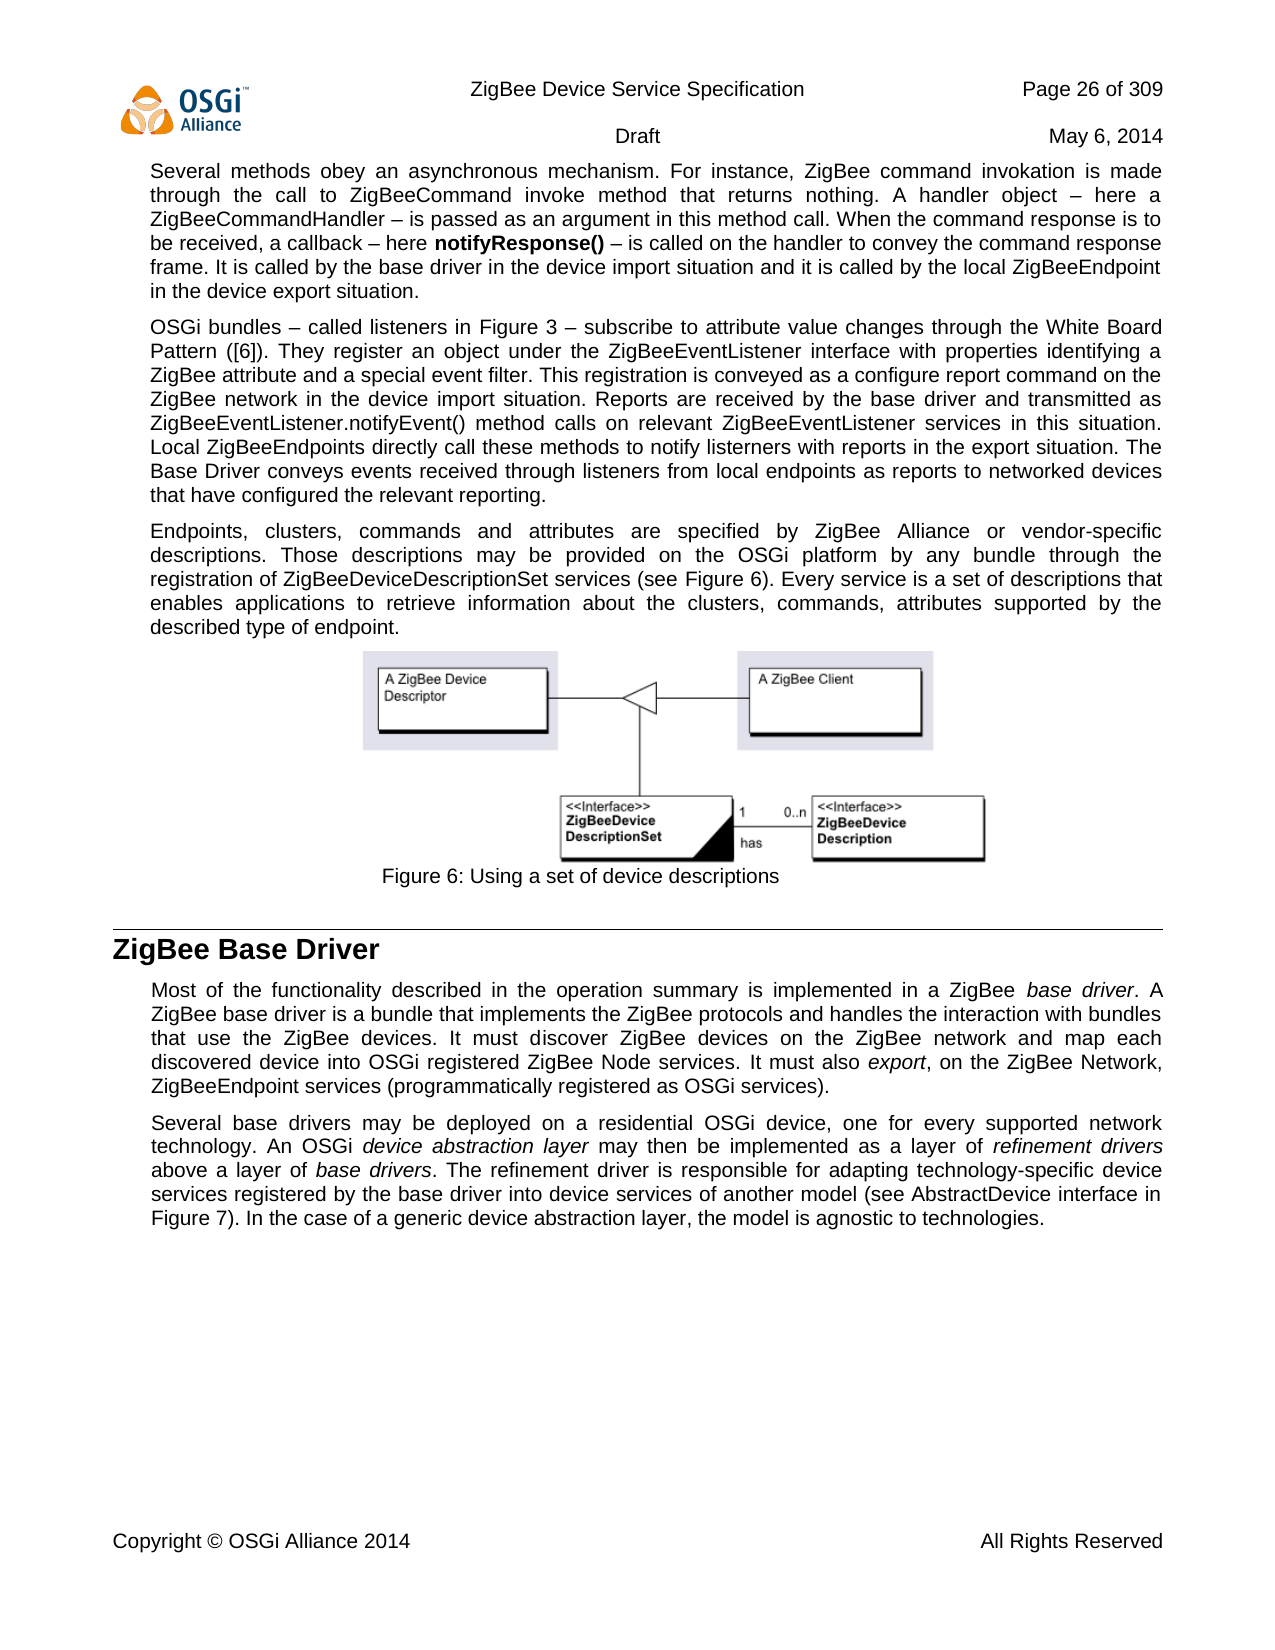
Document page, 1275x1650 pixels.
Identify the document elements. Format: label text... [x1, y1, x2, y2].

picture [113, 78, 257, 142]
text OSGi bundles – called listeners in Figure 3 – subscribe to attribute value changes through the White Board Pattern ([6].). They register an object under the ZigBeeEventListener interface with properties identifying a ZigBee attribute and a special event filter. This registration is conveyed as a configure report command on the ZigBee network in the device import situation. Reports are received by the base driver and transmitted as ZigBeeEventListener.notifyEvent() method calls on relevant ZigBeeEventListener services in this situation. Local ZigBeeEndpoints directly call these methods to notify listerners with reports in the export situation. The Base Driver conveys events received through listeners from local endpoints as reports to networked devices that have configured the relevant reporting. [150, 315, 1163, 507]
text Figure 6: Using a set of device descriptions [382, 862, 1012, 888]
subtitle ZigBee Base Driver [112, 930, 1163, 966]
text Endpoints, clusters, commands and attributes are specified by ZigBee Alliance or vendor-specific descriptions. Those descriptions may be provided on the OSGi platform by any bundle through the registration of ZigBeeDeviceDescriptionSet services (see Figure 6). Every service is a set of descriptions that enables applications to retrieve information about the clusters, commands, attributes supported by the described type of endpoint. [150, 519, 1163, 639]
text Several base drivers may be deployed on a residential OSGi device, one for every supported network technology. An OSGi device abstraction layer may then be implemented as a layer of refinement drivers above a layer of base drivers. The refinement driver is responsible for adapting technology-specific device services registered by the base driver into device services of another model (see AbstractDevice interface in Figure 7). In the case of a generic device abstraction layer, the model is agnostic to technologies. [151, 1110, 1163, 1230]
text Most of the functionality described in the operation summary is implemented in a ZigBee base driver. A ZigBee base driver is a bundle that implements the ZigBee protocols and handles the interaction with bundles that use the ZigBee devices. It must discover ZigBee devices on the ZigBee network and map each discovered device into OSGi registered ZigBee Node services. It must also export, on the ZigBee Network, ZigBeeEndpoint services (programmatically registered as OSGi services). [151, 978, 1163, 1098]
picture [362, 651, 994, 865]
text Several methods obey an asynchronous mechanism. For instance, ZigBee command invokation is made through the call to ZigBeeCommand invoke method that returns nothing. A handler object – here a ZigBeeCommandHandler – is passed as an argument in this method call. When the command response is to be received, a callback – here notifyResponse() – is called on the handler to convey the command response frame. It is called by the base driver in the device import situation and it is called by the local ZigBeeEndpoint in the device export situation. [150, 159, 1163, 303]
